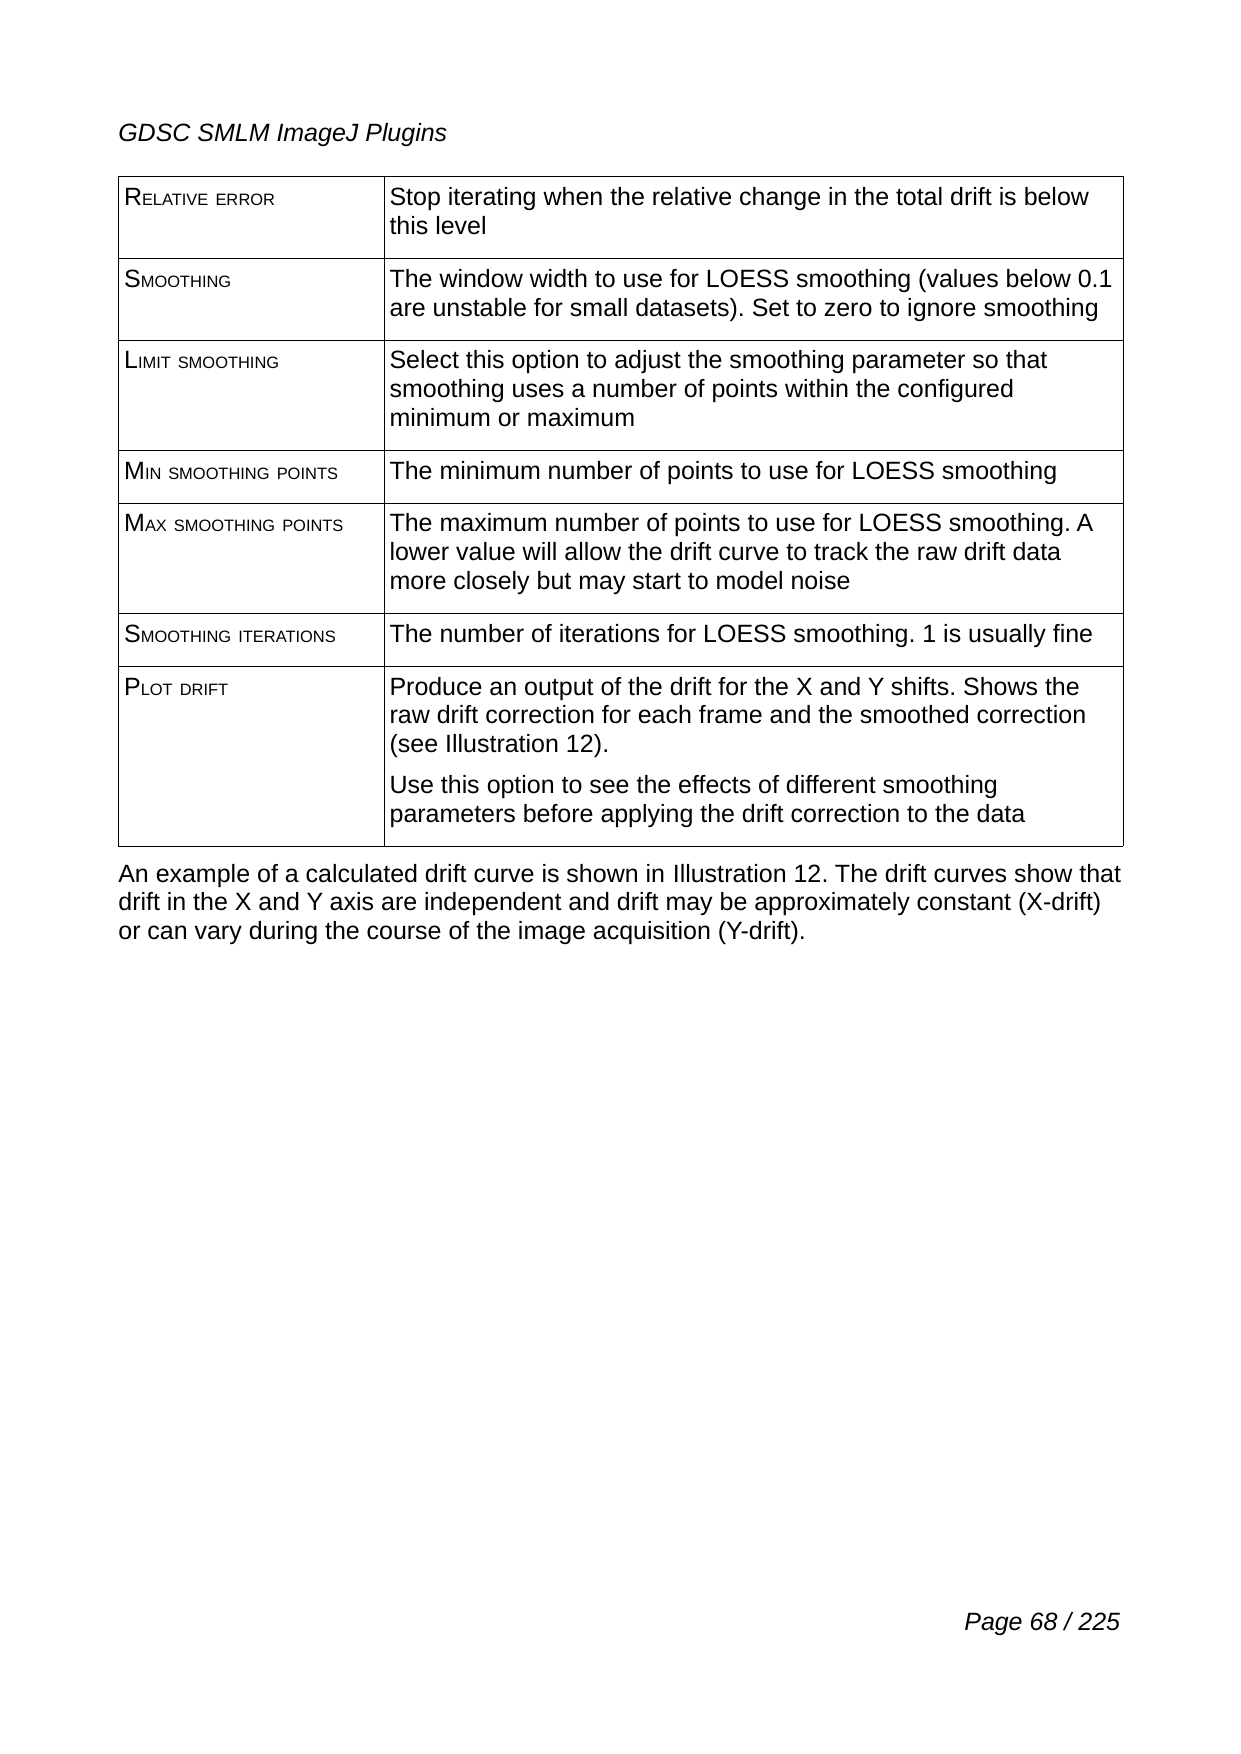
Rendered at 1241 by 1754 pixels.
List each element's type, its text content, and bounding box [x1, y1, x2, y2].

text An example of a calculated drift curve is shown in Illustration 12. The drift curves show that drift in the X and Y axis are independent and drift may be approximately constant (X-drift) or can vary during the course of the image acquisition (Y-drift). [118, 858, 1122, 945]
table_cell The maximum number of points to use for LOESS smoothing. A lower value will allow the drift curve to track the raw drift data more closely but may start to model noise [385, 504, 1123, 613]
table_cell Max smoothing points [119, 504, 384, 613]
table_cell Min smoothing points [119, 451, 384, 503]
table_cell The number of iterations for LOESS smoothing. 1 is usually fine [385, 614, 1123, 666]
table_cell Limit smoothing [119, 341, 384, 450]
table_cell The window width to use for LOESS smoothing (values below 0.1 are unstable for small datasets). Set to zero to ignore smoothing [385, 259, 1123, 339]
table_cell The minimum number of points to use for LOESS smoothing [385, 451, 1123, 503]
table_cell Smoothing [119, 259, 384, 339]
table_cell Relative error [119, 177, 384, 258]
table_cell Smoothing iterations [119, 614, 384, 666]
table_cell Stop iterating when the relative change in the total drift is below this level [385, 177, 1123, 258]
table_cell Plot drift [119, 667, 384, 846]
table_cell Produce an output of the drift for the X and Y shifts. Shows the raw drift correction for each frame and the smoothed correction (see Illustration 12). Use this option to see the effects of different smoothing parameters before applying the drift correction to the data [385, 667, 1123, 846]
table_cell Select this option to adjust the smoothing parameter so that smoothing uses a number of points within the configured minimum or maximum [385, 341, 1123, 450]
